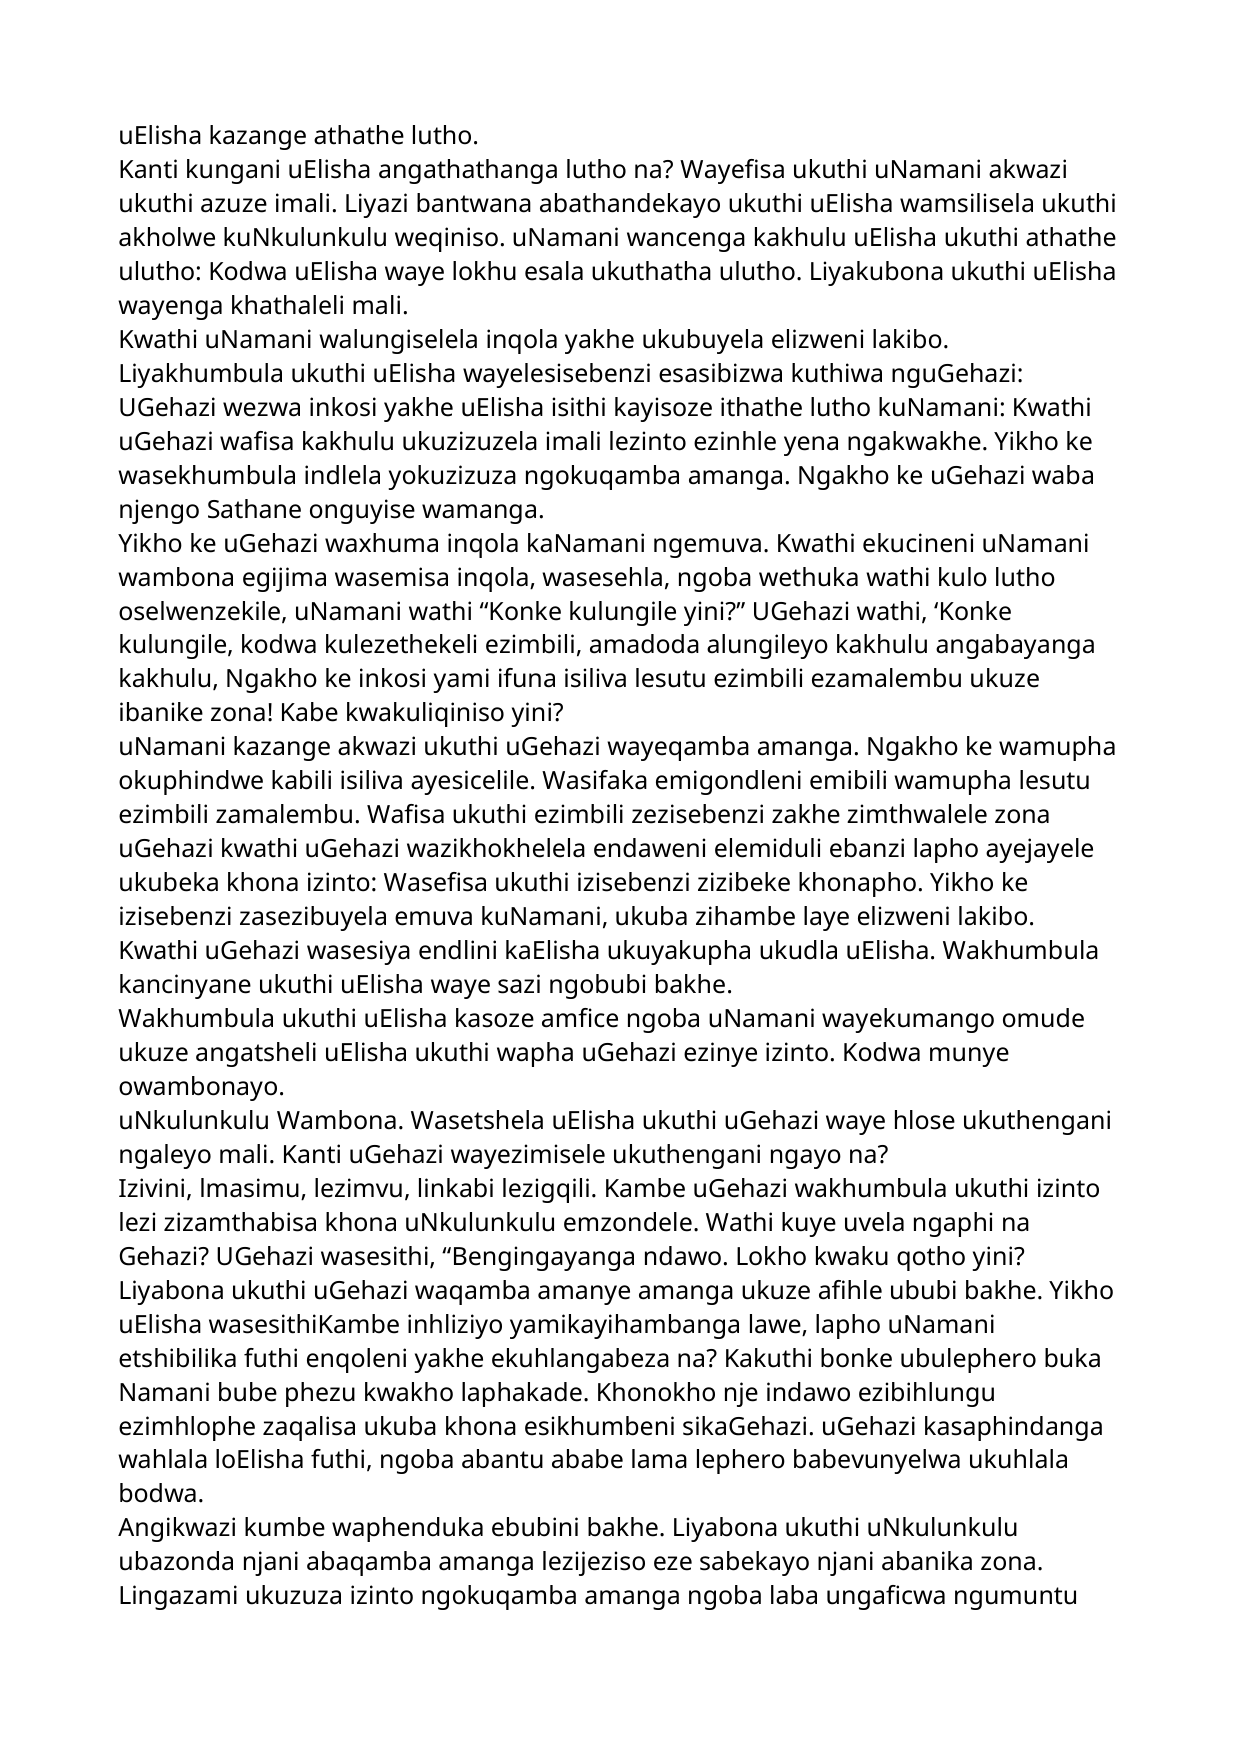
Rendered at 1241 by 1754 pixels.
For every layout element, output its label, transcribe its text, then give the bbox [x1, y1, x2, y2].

text uNamani kazange akwazi ukuthi uGehazi wayeqamba amanga. Ngakho ke wamupha okuphindwe kabili isiliva ayesicelile. Wasifaka emigondleni emibili wamupha lesutu ezimbili zamalembu. Wafisa ukuthi ezimbili zezisebenzi zakhe zimthwalele zona uGehazi kwathi uGehazi wazikhokhelela endaweni elemiduli ebanzi lapho ayejayele ukubeka khona izinto: Wasefisa ukuthi izisebenzi zizibeke khonapho. Yikho ke izisebenzi zasezibuyela emuva kuNamani, ukuba zihambe laye elizweni lakibo. [118, 729, 1122, 933]
text Kanti kungani uElisha angathathanga lutho na? Wayefisa ukuthi uNamani akwazi ukuthi azuze imali. Liyazi bantwana abathandekayo ukuthi uElisha wamsilisela ukuthi akholwe kuNkulunkulu weqiniso. uNamani wancenga kakhulu uElisha ukuthi athathe ulutho: Kodwa uElisha waye lokhu esala ukuthatha ulutho. Liyakubona ukuthi uElisha wayenga khathaleli mali. [118, 152, 1122, 322]
text uElisha kazange athathe lutho. [118, 118, 1122, 152]
text Angikwazi kumbe waphenduka ebubini bakhe. Liyabona ukuthi uNkulunkulu ubazonda njani abaqamba amanga lezijeziso eze sabekayo njani abanika zona. [118, 1510, 1122, 1578]
text Yikho ke uGehazi waxhuma inqola kaNamani ngemuva. Kwathi ekucineni uNamani wambona egijima wasemisa inqola, wasesehla, ngoba wethuka wathi kulo lutho oselwenzekile, uNamani wathi “Konke kulungile yini?” UGehazi wathi, ‘Konke kulungile, kodwa kulezethekeli ezimbili, amadoda alungileyo kakhulu angabayanga kakhulu, Ngakho ke inkosi yami ifuna isiliva lesutu ezimbili ezamalembu ukuze ibanike zona! Kabe kwakuliqiniso yini? [118, 526, 1122, 729]
text Lingazami ukuzuza izinto ngokuqamba amanga ngoba laba ungaficwa ngumuntu [118, 1578, 1122, 1612]
text Kwathi uGehazi wasesiya endlini kaElisha ukuyakupha ukudla uElisha. Wakhumbula kancinyane ukuthi uElisha waye sazi ngobubi bakhe. [118, 933, 1122, 1001]
text Izivini, lmasimu, lezimvu, linkabi lezigqili. Kambe uGehazi wakhumbula ukuthi izinto lezi zizamthabisa khona uNkulunkulu emzondele. Wathi kuye uvela ngaphi na Gehazi? UGehazi wasesithi, “Bengingayanga ndawo. Lokho kwaku qotho yini? Liyabona ukuthi uGehazi waqamba amanye amanga ukuze afihle ububi bakhe. Yikho uElisha wasesithiKambe inhliziyo yamikayihambanga lawe, lapho uNamani etshibilika futhi enqoleni yakhe ekuhlangabeza na? Kakuthi bonke ubulephero buka Namani bube phezu kwakho laphakade. Khonokho nje indawo ezibihlungu ezimhlophe zaqalisa ukuba khona esikhumbeni sikaGehazi. uGehazi kasaphindanga wahlala loElisha futhi, ngoba abantu ababe lama lephero babevunyelwa ukuhlala bodwa. [118, 1171, 1122, 1510]
text uNkulunkulu Wambona. Wasetshela uElisha ukuthi uGehazi waye hlose ukuthengani ngaleyo mali. Kanti uGehazi wayezimisele ukuthengani ngayo na? [118, 1103, 1122, 1171]
text Kwathi uNamani walungiselela inqola yakhe ukubuyela elizweni lakibo. Liyakhumbula ukuthi uElisha wayelesisebenzi esasibizwa kuthiwa nguGehazi: UGehazi wezwa inkosi yakhe uElisha isithi kayisoze ithathe lutho kuNamani: Kwathi uGehazi wafisa kakhulu ukuzizuzela imali lezinto ezinhle yena ngakwakhe. Yikho ke wasekhumbula indlela yokuzizuza ngokuqamba amanga. Ngakho ke uGehazi waba njengo Sathane onguyise wamanga. [118, 322, 1122, 526]
text Wakhumbula ukuthi uElisha kasoze amfice ngoba uNamani wayekumango omude ukuze angatsheli uElisha ukuthi wapha uGehazi ezinye izinto. Kodwa munye owambonayo. [118, 1001, 1122, 1103]
